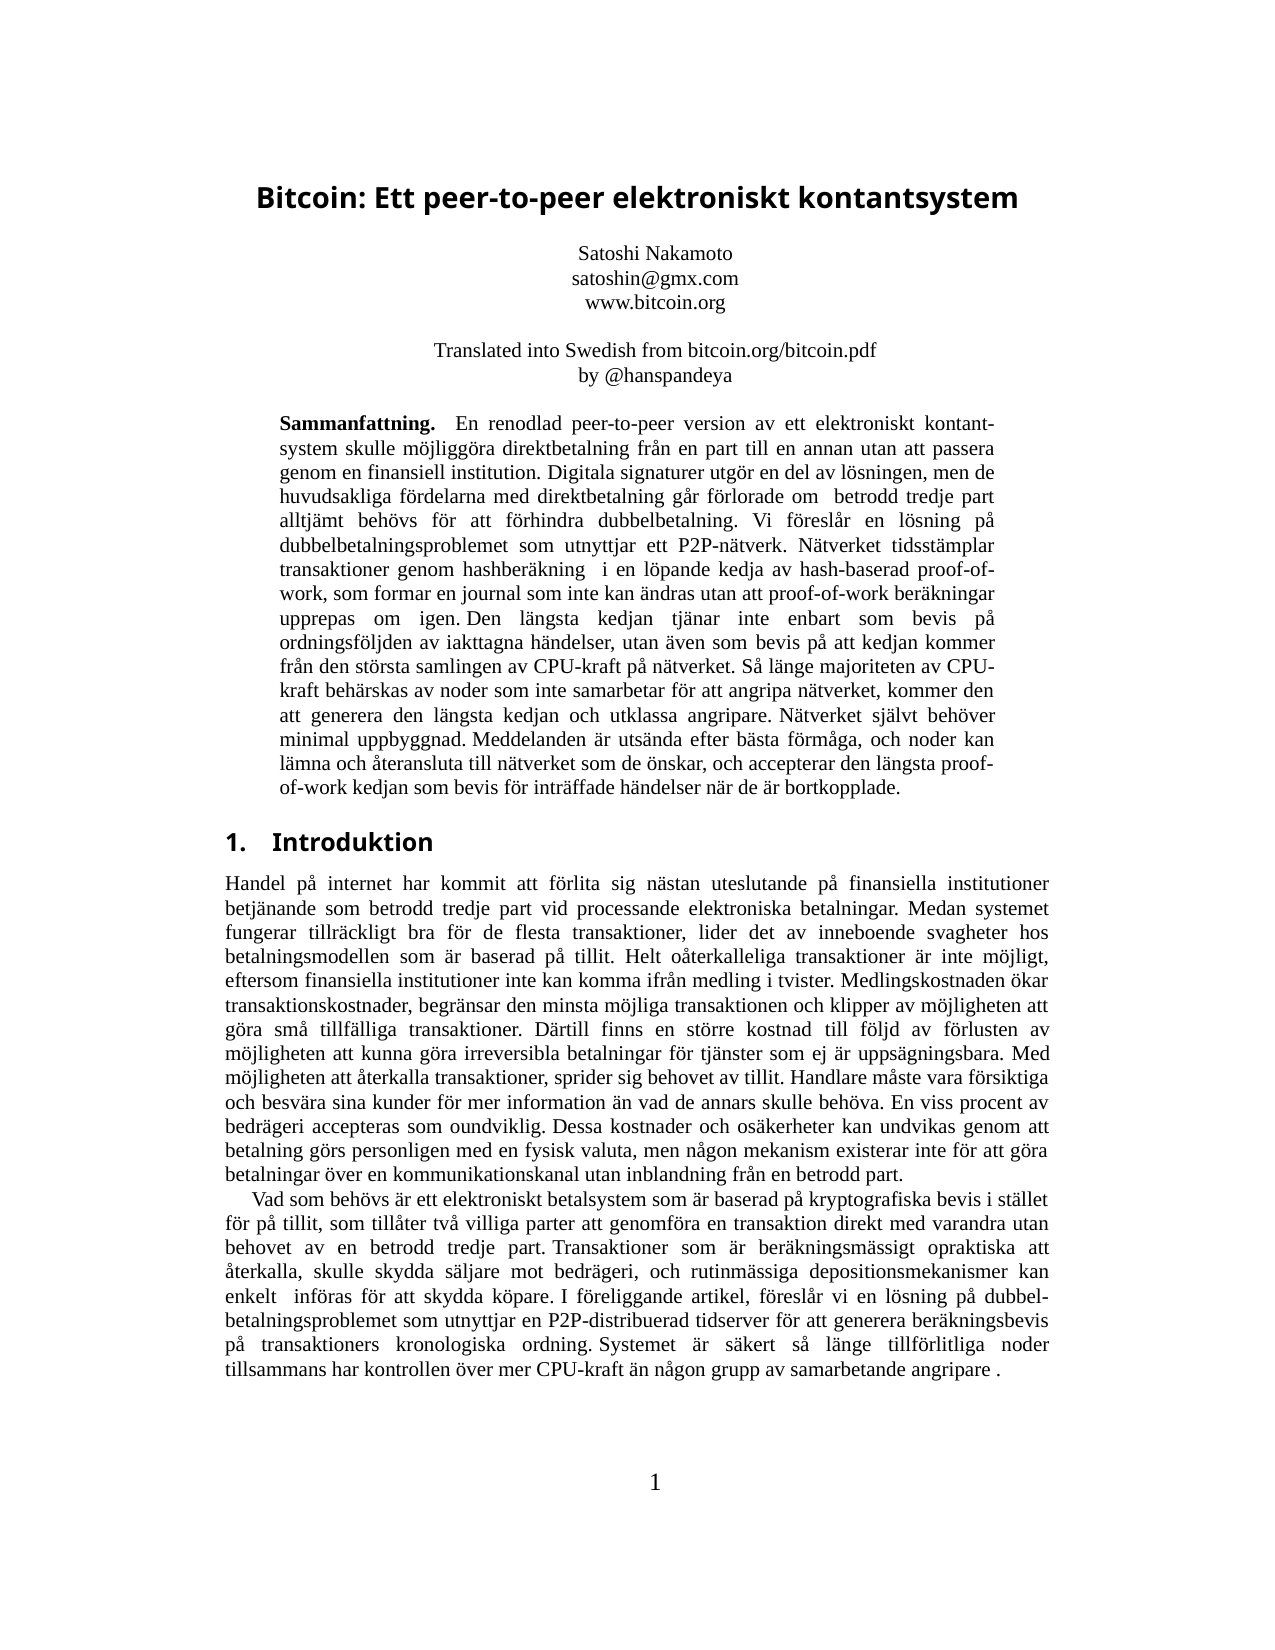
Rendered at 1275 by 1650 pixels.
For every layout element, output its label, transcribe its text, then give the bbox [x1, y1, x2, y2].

subtitle Bitcoin: Ett peer-to-peer elektroniskt kontantsystem [225, 177, 1050, 217]
text satoshin@gmx.com [260, 265, 1050, 290]
text by @hanspandeya [260, 362, 1050, 387]
text www.bitcoin.org [260, 290, 1050, 314]
subtitle 1. Introduktion [225, 824, 1050, 858]
text Handel på internet har kommit att förlita sig nästan uteslutande på finansiella institutioner betjänande som betrodd tredje part vid processande elektroniska betalningar. Medan systemet fungerar tillräckligt bra för de flesta transaktioner, lider det av inneboende svagheter hos betalningsmodellen som är baserad på tillit. Helt oåterkalleliga transaktioner är inte möjligt, eftersom finansiella institutioner inte kan komma ifrån medling i tvister. Medlingskostnaden ökar transaktionskostnader, begränsar den minsta möjliga transaktionen och klipper av möjligheten att göra små tillfälliga transaktioner. Därtill finns en större kostnad till följd av förlusten av möjligheten att kunna göra irreversibla betalningar för tjänster som ej är uppsägningsbara. Med möjligheten att återkalla transaktioner, sprider sig behovet av tillit. Handlare måste vara försiktiga och besvära sina kunder för mer information än vad de annars skulle behöva. En viss procent av bedrägeri accepteras som oundviklig. Dessa kostnader och osäkerheter kan undvikas genom att betalning görs personligen med en fysisk valuta, men någon mekanism existerar inte för att göra betalningar över en kommunikationskanal utan inblandning från en betrodd part. [225, 871, 1050, 1186]
text Satoshi Nakamoto [260, 241, 1050, 265]
text Translated into Swedish from bitcoin.org/bitcoin.pdf [260, 338, 1050, 362]
text Sammanfattning. En renodlad peer-to-peer version av ett elektroniskt kontant-system skulle möjliggöra direktbetalning från en part till en annan utan att passera genom en finansiell institution. Digitala signaturer utgör en del av lösningen, men de huvudsakliga fördelarna med direktbetalning går förlorade om betrodd tredje part alltjämt behövs för att förhindra dubbelbetalning. Vi föreslår en lösning på dubbelbetalningsproblemet som utnyttjar ett P2P-nätverk. Nätverket tidsstämplar transaktioner genom hashberäkning i en löpande kedja av hash-baserad proof-of-work, som formar en journal som inte kan ändras utan att proof-of-work beräkningar upprepas om igen. Den längsta kedjan tjänar inte enbart som bevis på ordningsföljden av iakttagna händelser, utan även som bevis på att kedjan kommer från den största samlingen av CPU-kraft på nätverket. Så länge majoriteten av CPU-kraft behärskas av noder som inte samarbetar för att angripa nätverket, kommer den att generera den längsta kedjan och utklassa angripare. Nätverket självt behöver minimal uppbyggnad. Meddelanden är utsända efter bästa förmåga, och noder kan lämna och återansluta till nätverket som de önskar, och accepterar den längsta proof-of-work kedjan som bevis för inträffade händelser när de är bortkopplade. [279, 411, 996, 799]
text Vad som behövs är ett elektroniskt betalsystem som är baserad på kryptografiska bevis i stället för på tillit, som tillåter två villiga parter att genomföra en transaktion direkt med varandra utan behovet av en betrodd tredje part. Transaktioner som är beräkningsmässigt opraktiska att återkalla, skulle skydda säljare mot bedrägeri, och rutinmässiga depositionsmekanismer kan enkelt införas för att skydda köpare. I föreliggande artikel, föreslår vi en lösning på dubbel-betalningsproblemet som utnyttjar en P2P-distribuerad tidserver för att generera beräkningsbevis på transaktioners kronologiska ordning. Systemet är säkert så länge tillförlitliga noder tillsammans har kontrollen över mer CPU-kraft än någon grupp av samarbetande angripare . [225, 1186, 1050, 1381]
